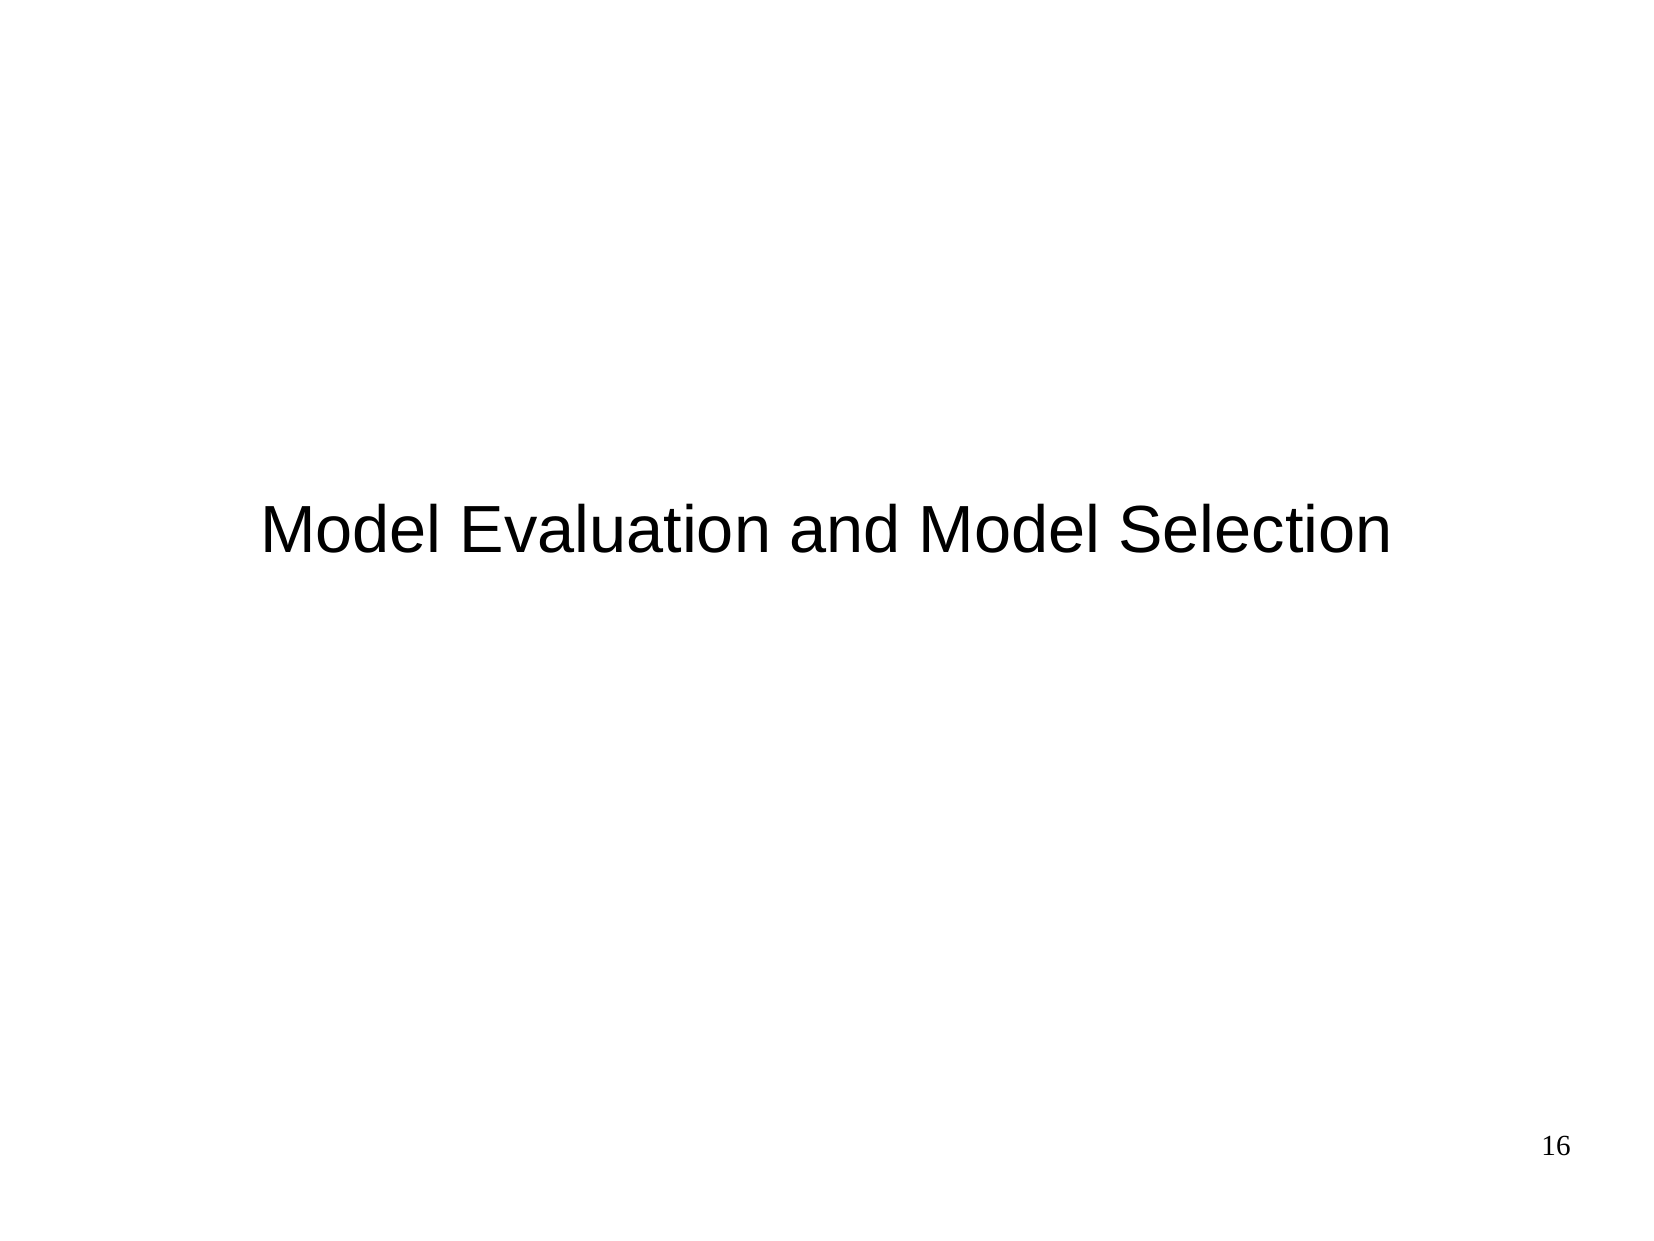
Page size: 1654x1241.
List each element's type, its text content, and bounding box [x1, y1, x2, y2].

subtitle Model Evaluation and Model Selection [82, 49, 1571, 1010]
